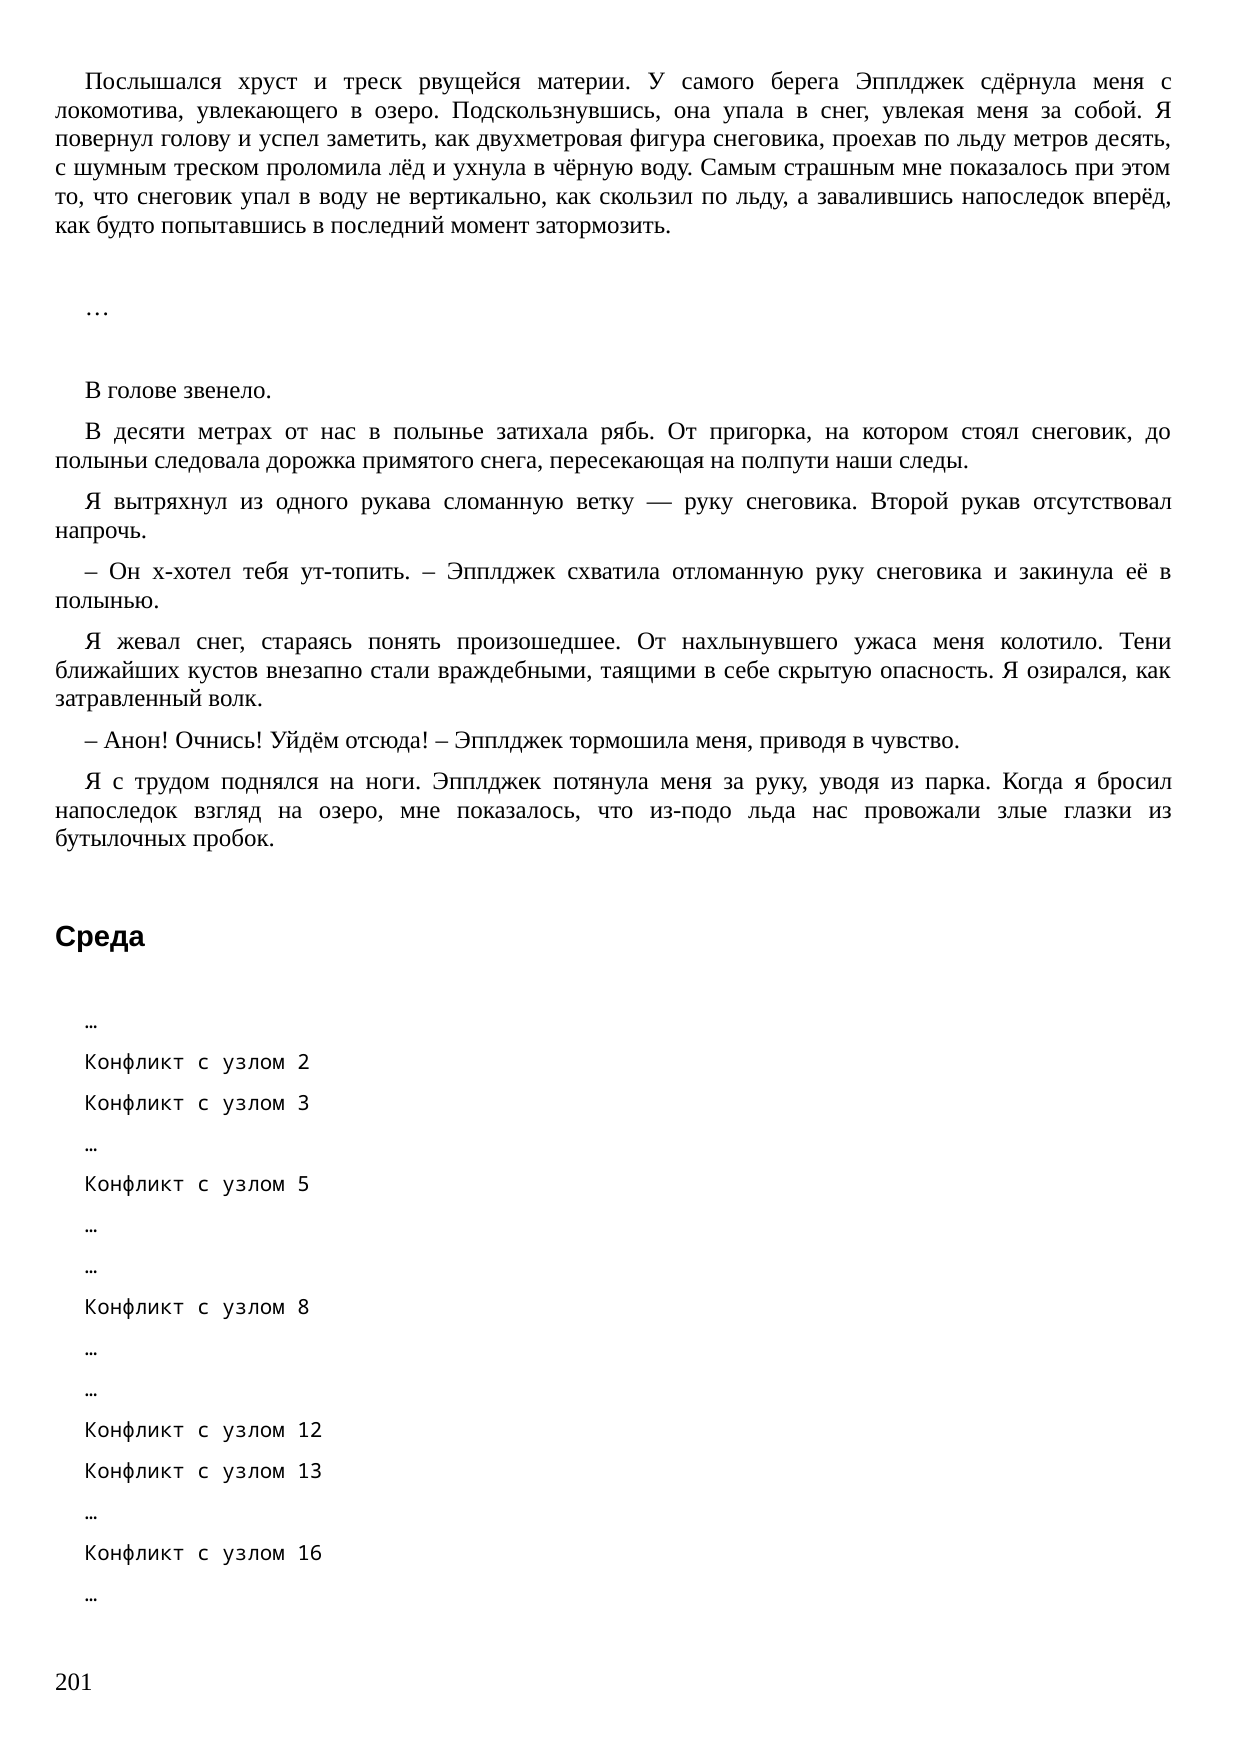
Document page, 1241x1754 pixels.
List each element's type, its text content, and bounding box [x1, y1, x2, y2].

text В голове звенело. [55, 375, 1173, 403]
text … [55, 1129, 1173, 1157]
text … [55, 1211, 1173, 1239]
text Конфликт с узлом 2 [55, 1047, 1173, 1075]
text – Он х-хотел тебя ут-топить. – Эпплджек схватила отломанную руку снеговика и закинула её в полынью. [55, 556, 1173, 613]
text Послышался хруст и треск рвущейся материи. У самого берега Эпплджек сдёрнула меня с локомотива, увлекающего в озеро. Подскользнувшись, она упала в снег, увлекая меня за собой. Я повернул голову и успел заметить, как двухметровая фигура снеговика, проехав по льду метров десять, с шумным треском проломила лёд и ухнула в чёрную воду. Самым страшным мне показалось при этом то, что снеговик упал в воду не вертикально, как скользил по льду, а завалившись напоследок вперёд, как будто попытавшись в последний момент затормозить. [55, 66, 1173, 238]
text … [55, 1006, 1173, 1034]
text … [55, 292, 1173, 321]
text … [55, 1333, 1173, 1362]
text … [55, 1579, 1173, 1607]
subtitle Среда [55, 918, 1173, 952]
text Конфликт с узлом 12 [55, 1415, 1173, 1444]
text В десяти метрах от нас в полынье затихала рябь. От пригорка, на котором стоял снеговик, до полыньи следовала дорожка примятого снега, пересекающая на полпути наши следы. [55, 416, 1173, 473]
text Конфликт с узлом 3 [55, 1088, 1173, 1116]
text … [55, 1497, 1173, 1526]
text Конфликт с узлом 13 [55, 1456, 1173, 1484]
text – Анон! Очнись! Уйдём отсюда! – Эпплджек тормошила меня, приводя в чувство. [55, 725, 1173, 753]
text Конфликт с узлом 5 [55, 1169, 1173, 1198]
text … [55, 1251, 1173, 1280]
text Я с трудом поднялся на ноги. Эпплджек потянула меня за руку, уводя из парка. Когда я бросил напоследок взгляд на озеро, мне показалось, что из-подо льда нас провожали злые глазки из бутылочных пробок. [55, 766, 1173, 852]
text … [55, 1374, 1173, 1403]
text Конфликт с узлом 16 [55, 1538, 1173, 1566]
text Я вытряхнул из одного рукава сломанную ветку — руку снеговика. Второй рукав отсутствовал напрочь. [55, 486, 1173, 543]
text Я жевал снег, стараясь понять произошедшее. От нахлынувшего ужаса меня колотило. Тени ближайших кустов внезапно стали враждебными, таящими в себе скрытую опасность. Я озирался, как затравленный волк. [55, 626, 1173, 712]
text Конфликт с узлом 8 [55, 1292, 1173, 1321]
